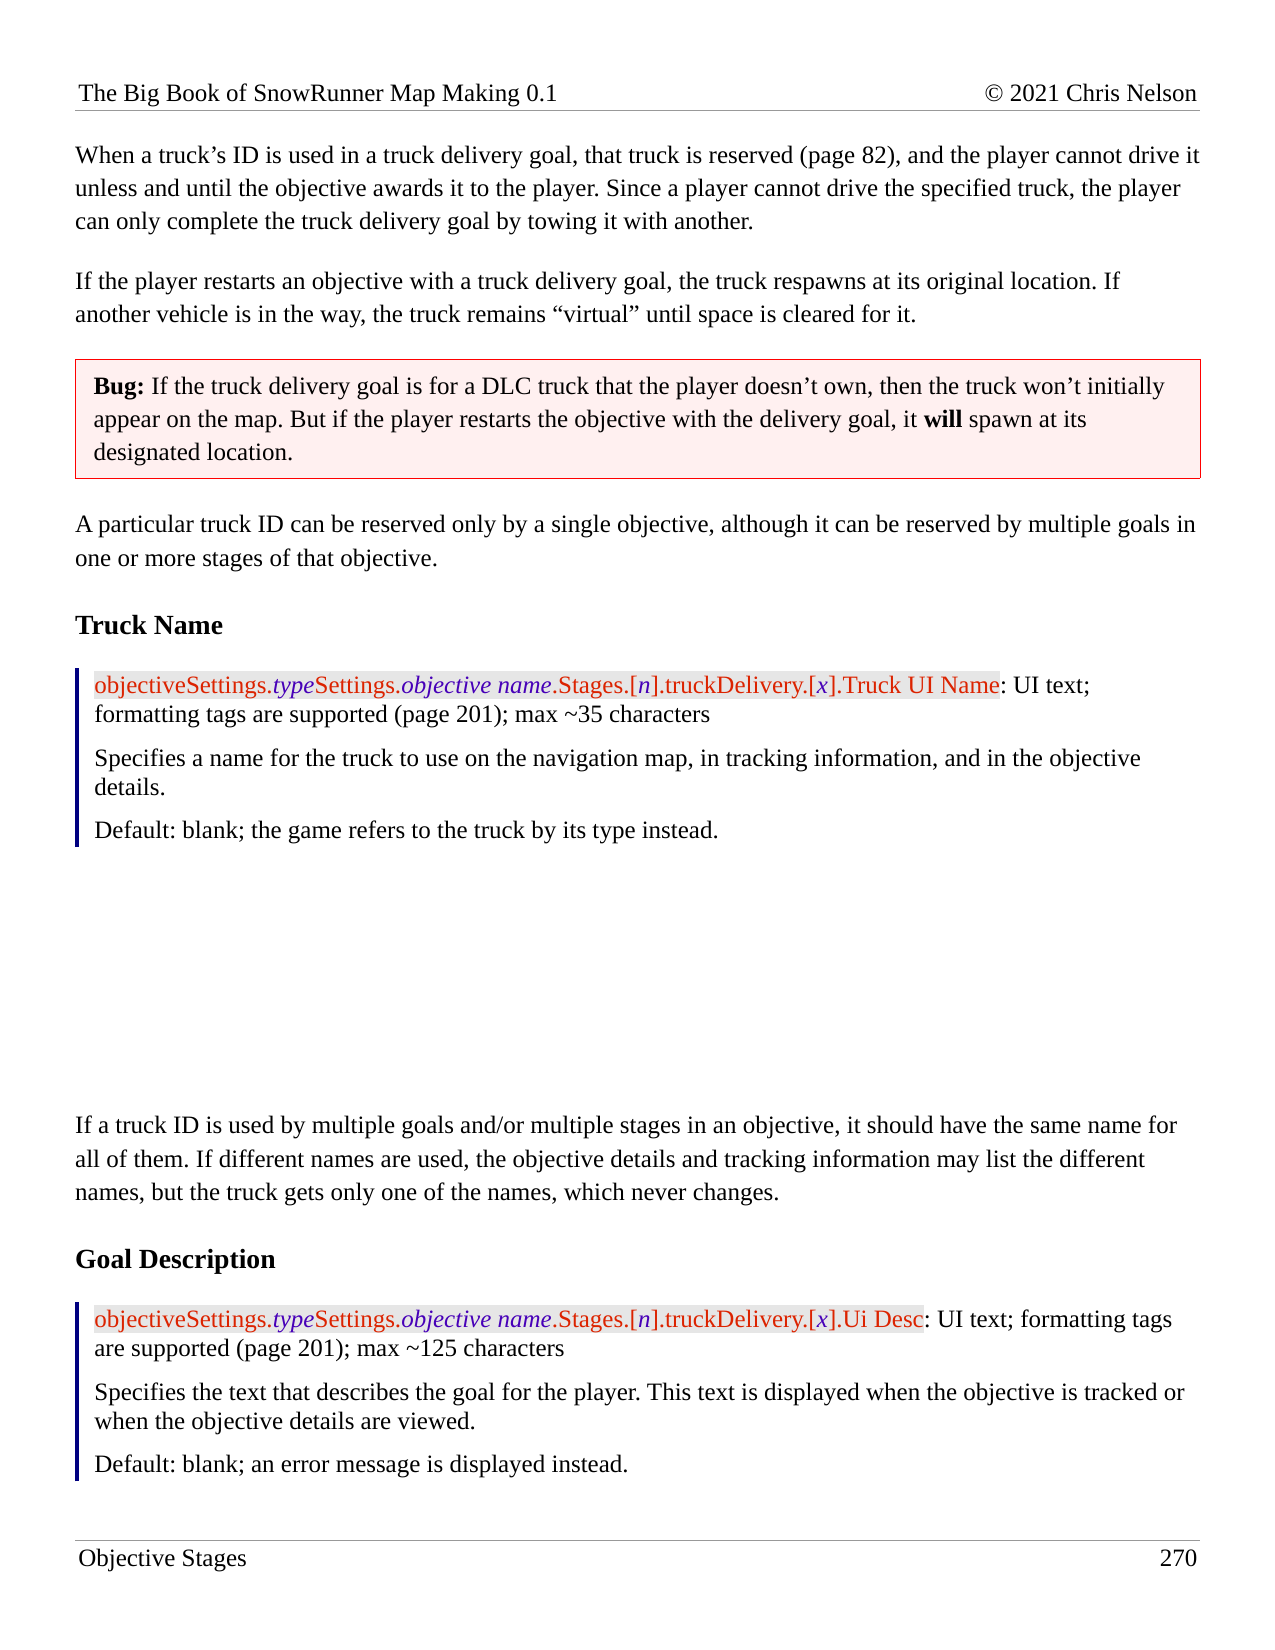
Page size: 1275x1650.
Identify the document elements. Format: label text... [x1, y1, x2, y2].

text If a truck ID is used by multiple goals and/or multiple stages in an objective, it should have the same name for all of them. If different names are used, the objective details and tracking information may list the different names, but the truck gets only one of the names, which never changes. [75, 1111, 1200, 1205]
text A particular truck ID can be reserved only by a single objective, although it can be reserved by multiple goals in one or more stages of that objective. [75, 509, 1200, 571]
text Specifies the text that describes the goal for the player. This text is displayed when the objective is tracked or when the objective details are viewed. [79, 1374, 1200, 1434]
subtitle Goal Description [75, 1243, 1200, 1274]
text Default: blank; the game refers to the truck by its type instead. [79, 812, 1200, 847]
text If the player restarts an objective with a truck delivery goal, the truck respawns at its original location. If another vehicle is in the way, the truck remains “virtual” until space is cleared for it. [75, 266, 1200, 328]
text Specifies a name for the truck to use on the navigation map, in tracking information, and in the objective details. [79, 740, 1200, 801]
list If the truck delivery goal is for a DLC truck that the player doesn’t own, then the truck won’t initially appear on the map. But if the player restarts the objective with the delivery goal, it will spawn at its designated location. [76, 360, 1200, 478]
text When a truck’s ID is used in a truck delivery goal, that truck is reserved (page 82), and the player cannot drive it unless and until the objective awards it to the player. Since a player cannot drive the specified truck, the player can only complete the truck delivery goal by towing it with another. [75, 140, 1200, 235]
text objectiveSettings.typeSettings.objective name.Stages.[n].truckDelivery.[x].Ui Desc: UI text; formatting tags are supported (page 201); max ~125 characters [79, 1302, 1200, 1362]
text Default: blank; an error message is displayed instead. [79, 1447, 1200, 1481]
subtitle Truck Name [75, 609, 1200, 641]
text objectiveSettings.typeSettings.objective name.Stages.[n].truckDelivery.[x].Truck UI Name: UI text; formatting tags are supported (page 201); max ~35 characters [75, 667, 1200, 728]
